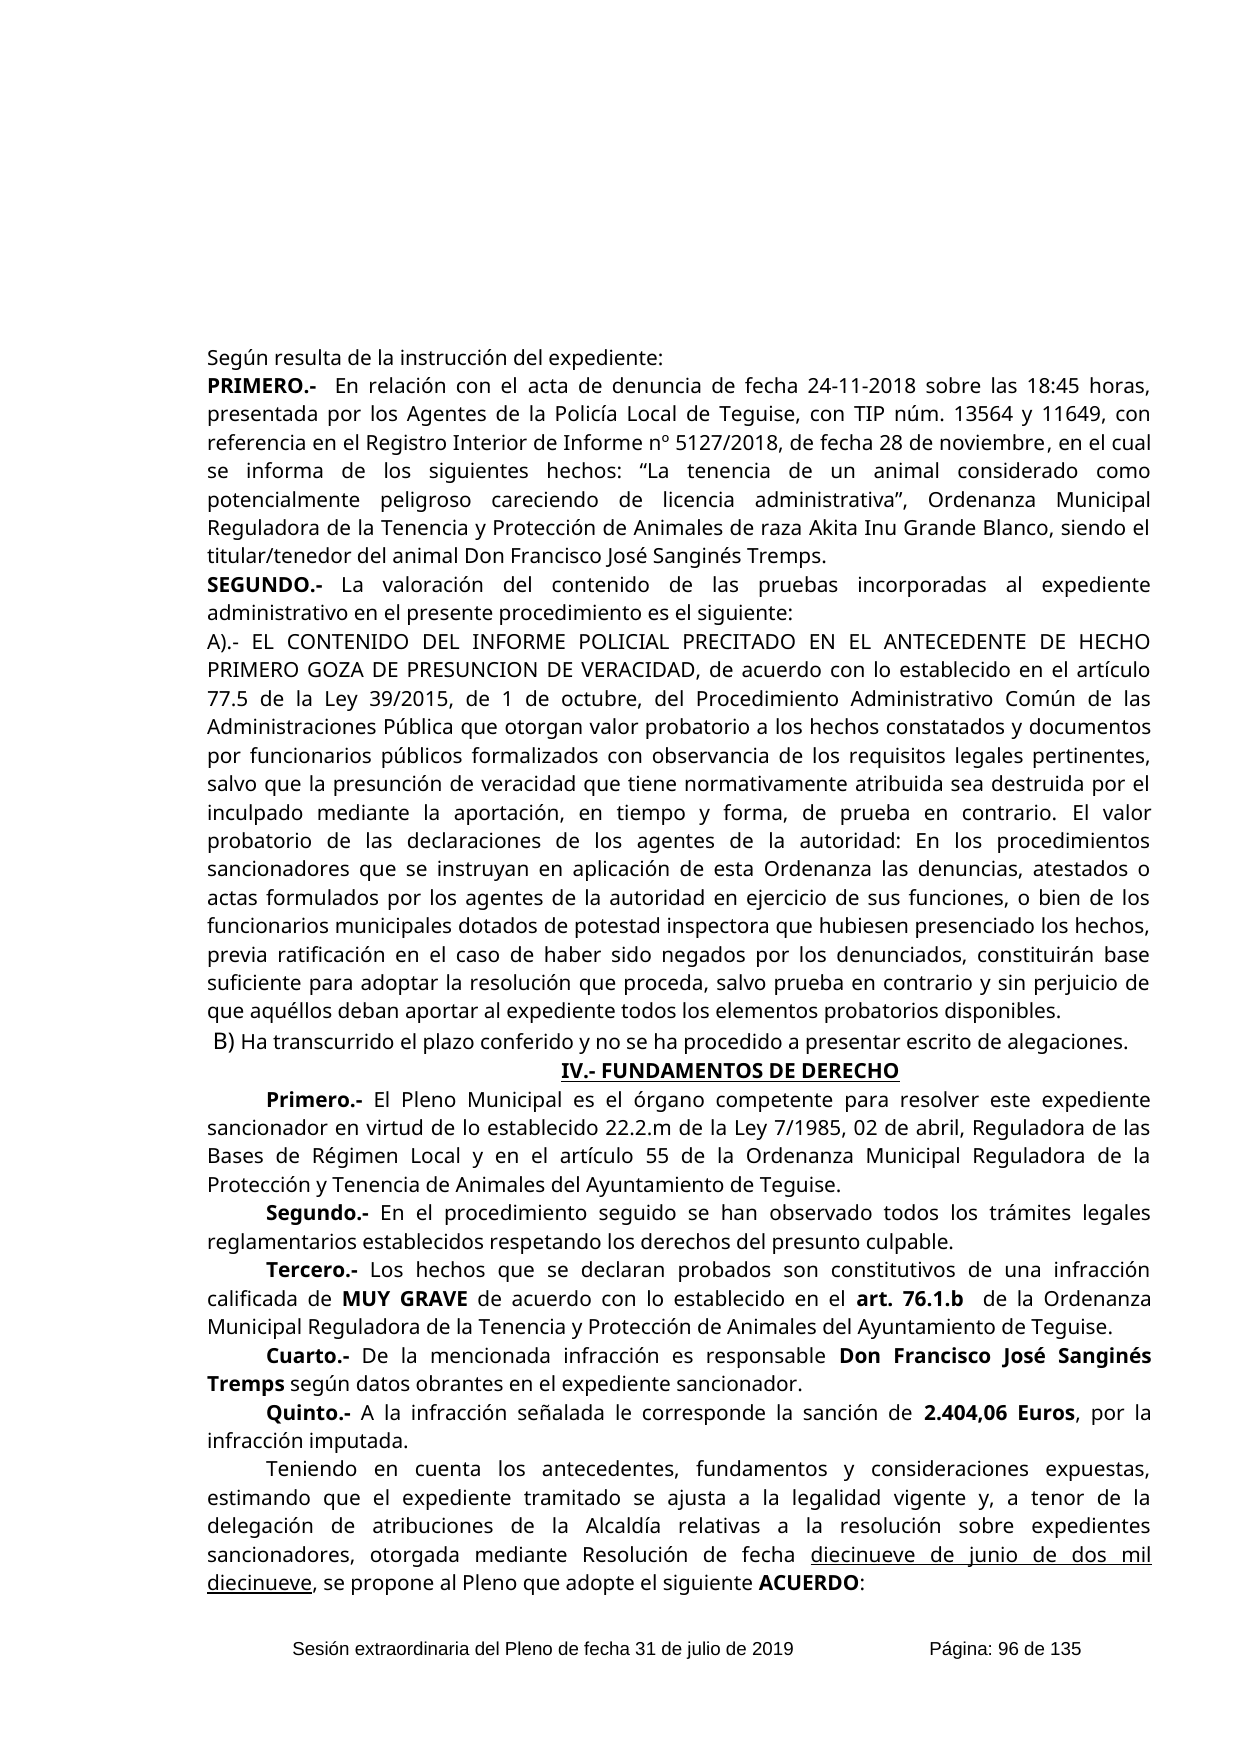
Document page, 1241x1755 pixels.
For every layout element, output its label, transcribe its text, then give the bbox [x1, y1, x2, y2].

text Quinto.- A la infracción señalada le corresponde la sanción de 2.404,06 Euros, por la infracción imputada. [207, 1398, 1152, 1454]
text Tercero.- Los hechos que se declaran probados son constitutivos de una infracción calificada de MUY GRAVE de acuerdo con lo establecido en el art. 76.1.b de la Ordenanza Municipal Reguladora de la Tenencia y Protección de Animales del Ayuntamiento de Teguise. [207, 1255, 1152, 1341]
text A).- EL CONTENIDO DEL INFORME POLICIAL PRECITADO EN EL ANTECEDENTE DE HECHO PRIMERO GOZA DE PRESUNCION DE VERACIDAD, de acuerdo con lo establecido en el artículo 77.5 de la Ley 39/2015, de 1 de octubre, del Procedimiento Administrativo Común de las Administraciones Pública que otorgan valor probatorio a los hechos constatados y documentos por funcionarios públicos formalizados con observancia de los requisitos legales pertinentes, salvo que la presunción de veracidad que tiene normativamente atribuida sea destruida por el inculpado mediante la aportación, en tiempo y forma, de prueba en contrario. El valor probatorio de las declaraciones de los agentes de la autoridad: En los procedimientos sancionadores que se instruyan en aplicación de esta Ordenanza las denuncias, atestados o actas formulados por los agentes de la autoridad en ejercicio de sus funciones, o bien de los funcionarios municipales dotados de potestad inspectora que hubiesen presenciado los hechos, previa ratificación en el caso de haber sido negados por los denunciados, constituirán base suficiente para adoptar la resolución que proceda, salvo prueba en contrario y sin perjuicio de que aquéllos deban aportar al expediente todos los elementos probatorios disponibles. [207, 627, 1152, 1025]
text Cuarto.- De la mencionada infracción es responsable Don Francisco José Sanginés Tremps según datos obrantes en el expediente sancionador. [207, 1341, 1152, 1398]
text IV.- FUNDAMENTOS DE DERECHO [443, 1056, 1152, 1085]
text Segundo.- En el procedimiento seguido se han observado todos los trámites legales reglamentarios establecidos respetando los derechos del presunto culpable. [207, 1198, 1152, 1255]
text PRIMERO.- En relación con el acta de denuncia de fecha 24-11-2018 sobre las 18:45 horas, presentada por los Agentes de la Policía Local de Teguise, con TIP núm. 13564 y 11649, con referencia en el Registro Interior de Informe nº 5127/2018, de fecha 28 de noviembre, en el cual se informa de los siguientes hechos: “La tenencia de un animal considerado como potencialmente peligroso careciendo de licencia administrativa”, Ordenanza Municipal Reguladora de la Tenencia y Protección de Animales de raza Akita Inu Grande Blanco, siendo el titular/tenedor del animal Don Francisco José Sanginés Tremps. [207, 371, 1152, 570]
text B) Ha transcurrido el plazo conferido y no se ha procedido a presentar escrito de alegaciones. [207, 1025, 1152, 1056]
text Según resulta de la instrucción del expediente: [207, 343, 1152, 371]
text SEGUNDO.- La valoración del contenido de las pruebas incorporadas al expediente administrativo en el presente procedimiento es el siguiente: [207, 570, 1152, 627]
text Primero.- El Pleno Municipal es el órgano competente para resolver este expediente sancionador en virtud de lo establecido 22.2.m de la Ley 7/1985, 02 de abril, Reguladora de las Bases de Régimen Local y en el artículo 55 de la Ordenanza Municipal Reguladora de la Protección y Tenencia de Animales del Ayuntamiento de Teguise. [207, 1085, 1152, 1198]
text Teniendo en cuenta los antecedentes, fundamentos y consideraciones expuestas, estimando que el expediente tramitado se ajusta a la legalidad vigente y, a tenor de la delegación de atribuciones de la Alcaldía relativas a la resolución sobre expedientes sancionadores, otorgada mediante Resolución de fecha diecinueve de junio de dos mil diecinueve, se propone al Pleno que adopte el siguiente ACUERDO: [207, 1454, 1152, 1597]
